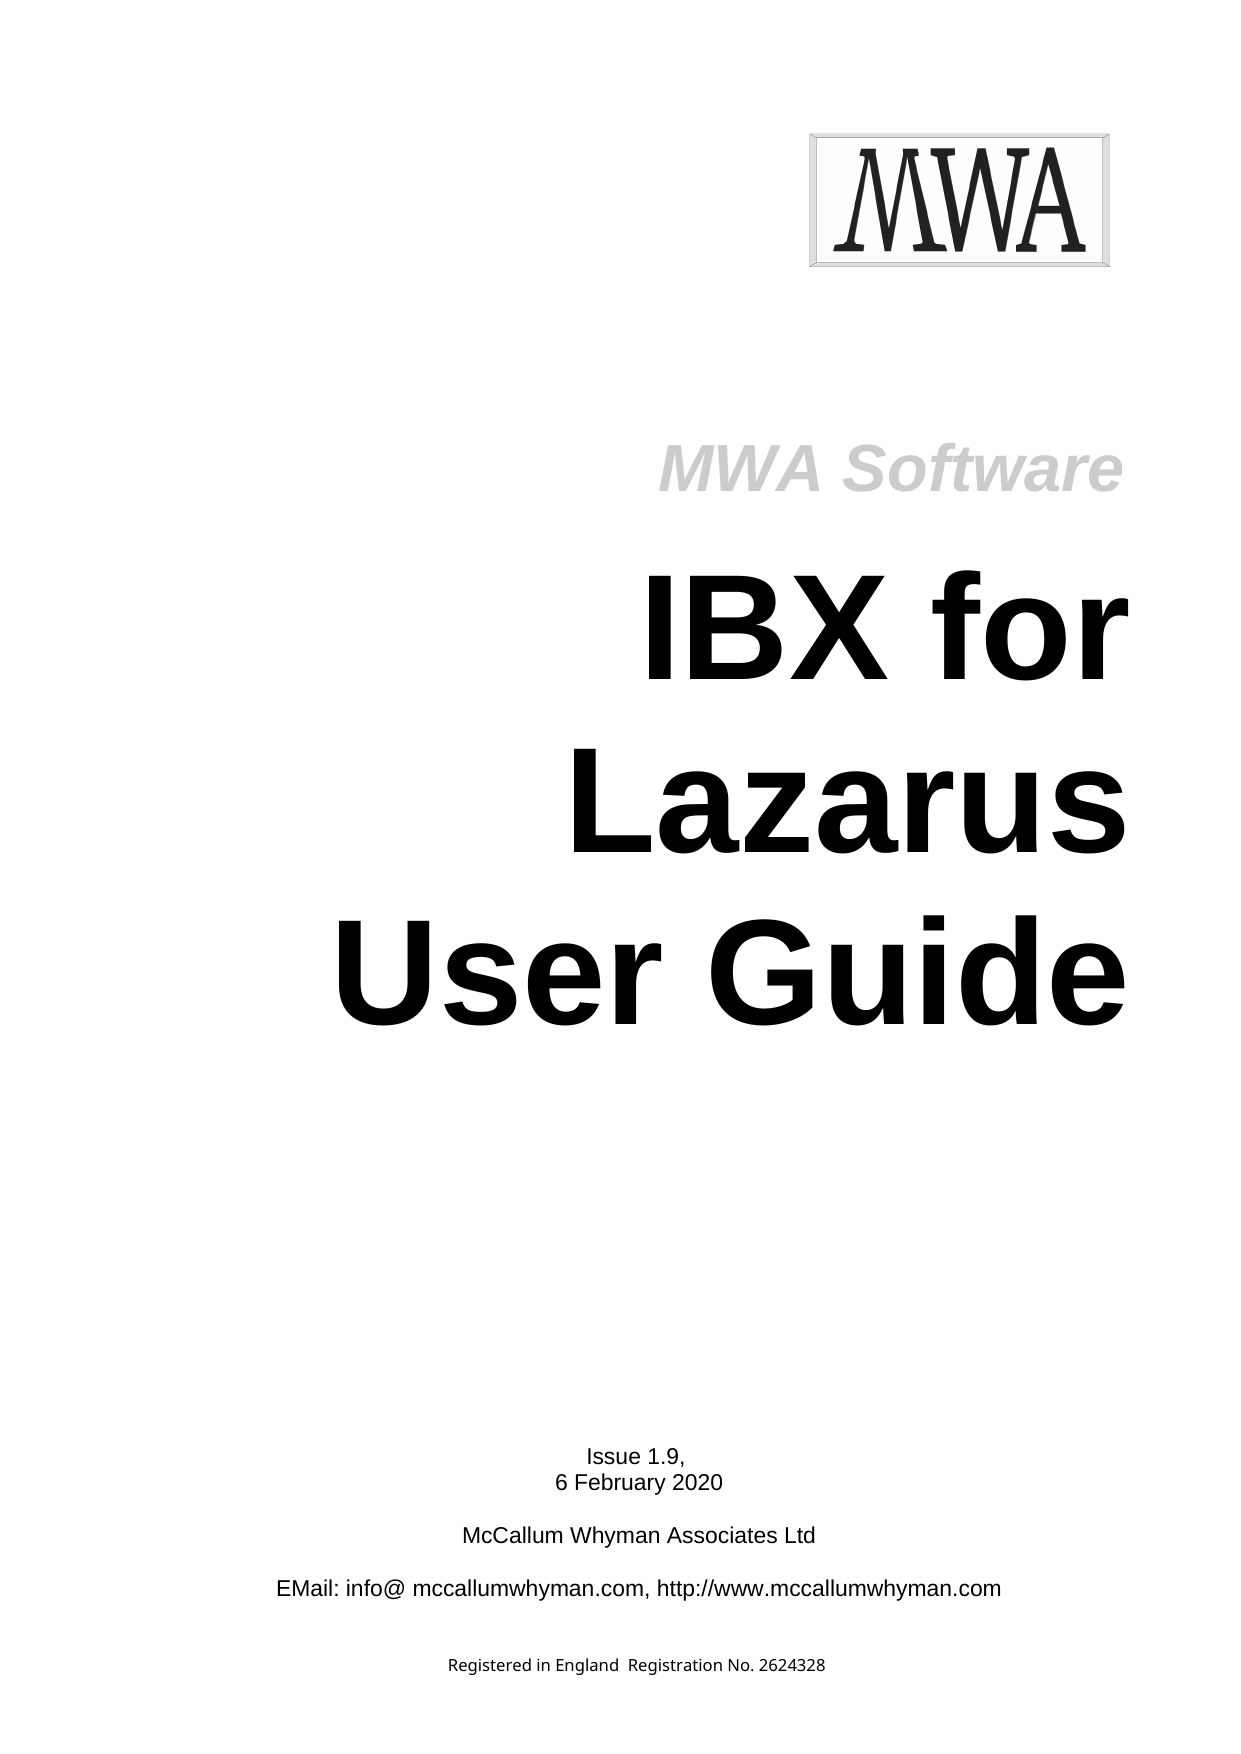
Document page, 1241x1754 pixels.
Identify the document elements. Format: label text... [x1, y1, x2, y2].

text MWA Software [230, 429, 1131, 505]
text EMail: info@ mccallumwhyman.com, http://www.mccallumwhyman.com [150, 1574, 1128, 1601]
text McCallum Whyman Associates Ltd [150, 1522, 1128, 1548]
text IBX for Lazarus User Guide [155, 505, 1131, 1056]
text 6 February 2020 [150, 1469, 1128, 1496]
text Issue 1.9, [150, 1443, 1128, 1469]
